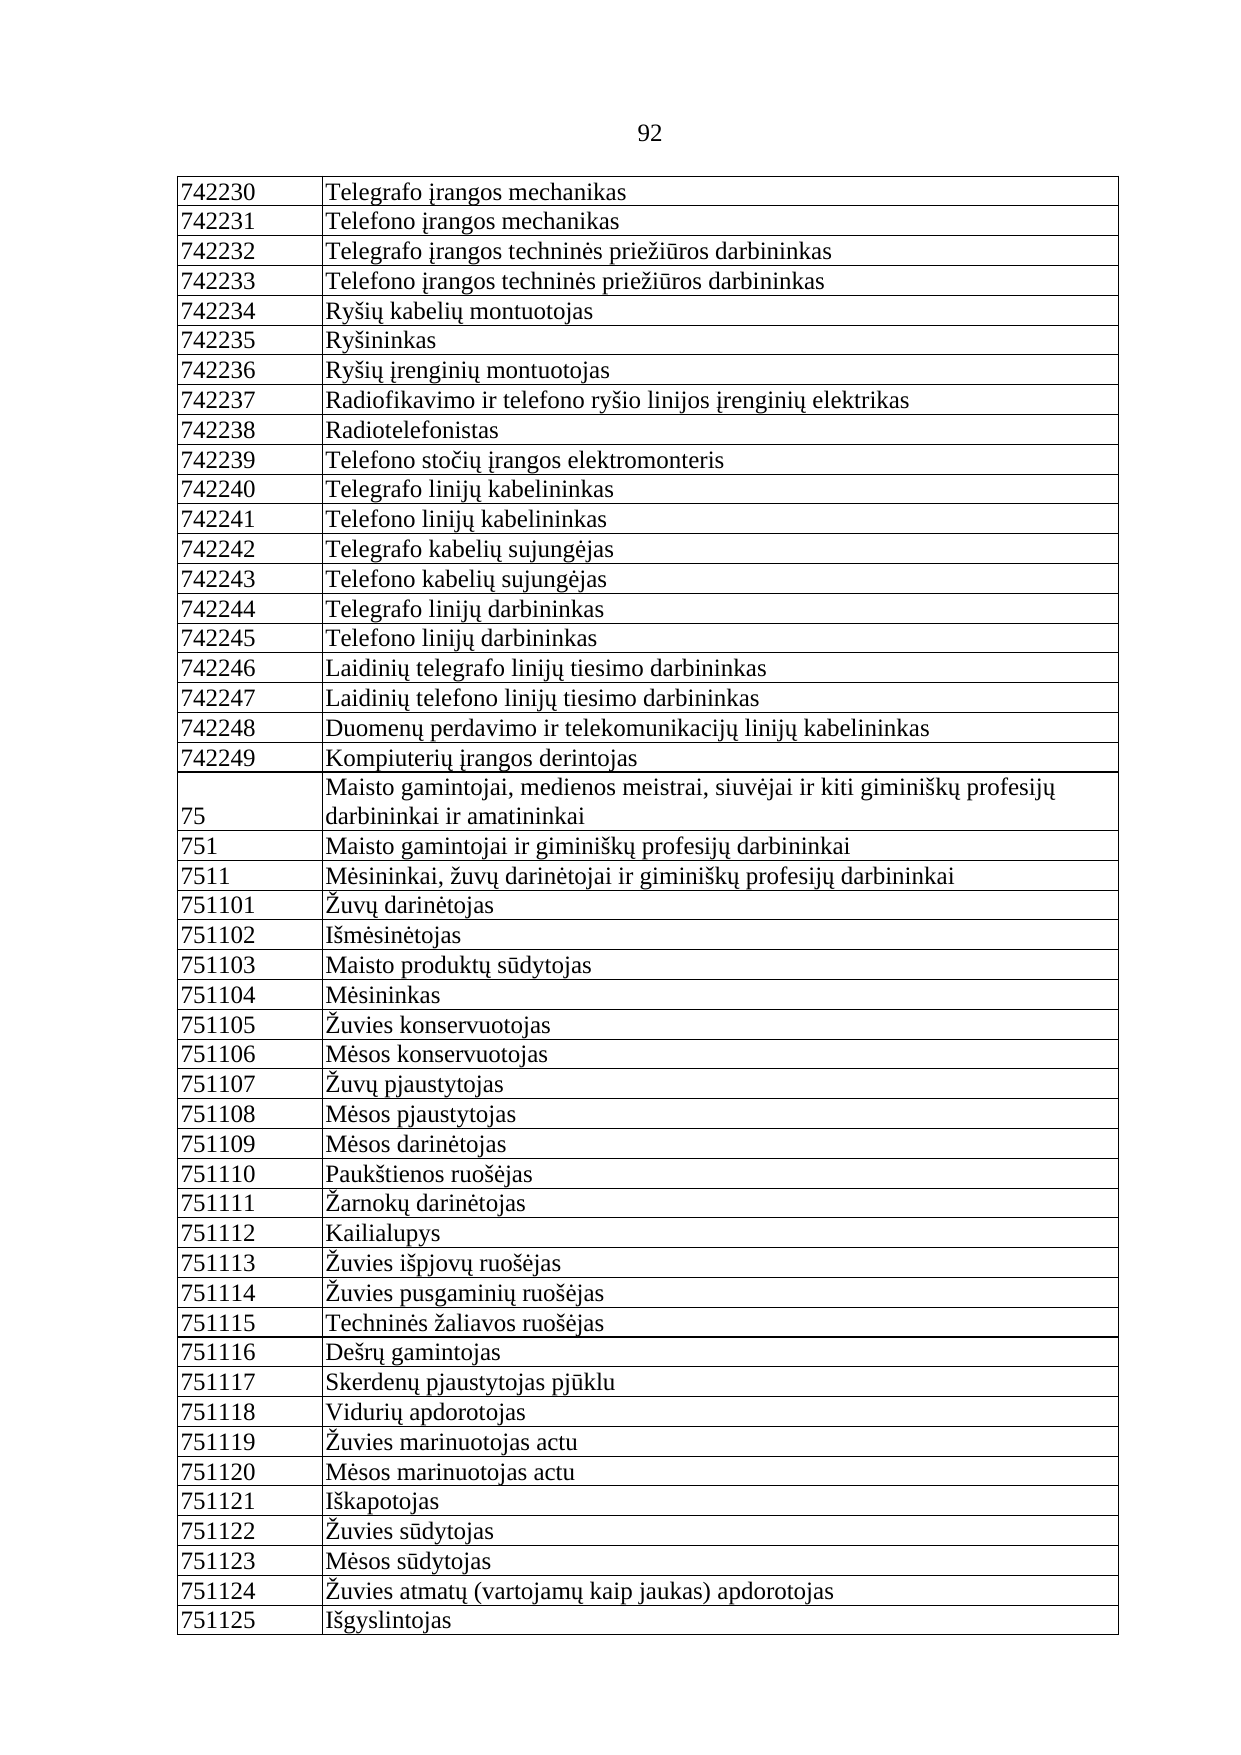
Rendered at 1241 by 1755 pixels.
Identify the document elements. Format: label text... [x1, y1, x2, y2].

table_cell 751108 [178, 1099, 322, 1128]
table_cell Radiofikavimo ir telefono ryšio linijos įrenginių elektrikas [323, 385, 1118, 414]
table_cell Laidinių telegrafo linijų tiesimo darbininkas [323, 653, 1118, 682]
table_cell Telegrafo įrangos mechanikas [323, 177, 1118, 205]
table_cell 751103 [178, 950, 322, 979]
table_cell 751 [178, 831, 322, 860]
table_cell 751113 [178, 1248, 322, 1277]
table_cell 742236 [178, 355, 322, 384]
table_cell 75 [178, 773, 322, 830]
table_cell Paukštienos ruošėjas [323, 1159, 1118, 1187]
table_cell 742245 [178, 624, 322, 652]
table_cell Mėsos darinėtojas [323, 1129, 1118, 1158]
table_cell Telegrafo kabelių sujungėjas [323, 534, 1118, 563]
table_cell Telegrafo įrangos techninės priežiūros darbininkas [323, 236, 1118, 265]
table_cell 751114 [178, 1278, 322, 1307]
table_cell 742248 [178, 713, 322, 742]
table_cell Žarnokų darinėtojas [323, 1189, 1118, 1217]
table_cell 742241 [178, 504, 322, 533]
table_cell Žuvies marinuotojas actu [323, 1427, 1118, 1456]
table_cell 751124 [178, 1576, 322, 1604]
table_cell 751102 [178, 920, 322, 949]
table_cell 751119 [178, 1427, 322, 1456]
table_cell Maisto produktų sūdytojas [323, 950, 1118, 979]
table_cell Ryšių įrenginių montuotojas [323, 355, 1118, 384]
table_cell 751121 [178, 1486, 322, 1515]
table_cell 742242 [178, 534, 322, 563]
table_cell 742237 [178, 385, 322, 414]
table_cell 751107 [178, 1069, 322, 1098]
table_cell 742246 [178, 653, 322, 682]
table_cell 751122 [178, 1516, 322, 1545]
table_cell 751111 [178, 1189, 322, 1217]
table_cell Iškapotojas [323, 1486, 1118, 1515]
table_cell Telefono linijų darbininkas [323, 624, 1118, 652]
table_cell 742240 [178, 475, 322, 503]
table_cell 751118 [178, 1397, 322, 1426]
table_cell Žuvų pjaustytojas [323, 1069, 1118, 1098]
table_cell Mėsininkas [323, 980, 1118, 1009]
table_cell Mėsininkai, žuvų darinėtojai ir giminiškų profesijų darbininkai [323, 861, 1118, 889]
table_cell Mėsos pjaustytojas [323, 1099, 1118, 1128]
table_cell 742247 [178, 683, 322, 712]
table_cell 751123 [178, 1546, 322, 1575]
table_cell 751110 [178, 1159, 322, 1187]
table_cell Dešrų gamintojas [323, 1338, 1118, 1366]
table_cell Išmėsinėtojas [323, 920, 1118, 949]
table_cell Mėsos sūdytojas [323, 1546, 1118, 1575]
table_cell Telefono įrangos mechanikas [323, 206, 1118, 235]
table_cell Telegrafo linijų darbininkas [323, 594, 1118, 622]
table_cell 751112 [178, 1218, 322, 1247]
table_cell Ryšių kabelių montuotojas [323, 296, 1118, 324]
table_cell Žuvies pusgaminių ruošėjas [323, 1278, 1118, 1307]
table_cell Mėsos konservuotojas [323, 1040, 1118, 1068]
table_cell 751116 [178, 1338, 322, 1366]
table_cell Vidurių apdorotojas [323, 1397, 1118, 1426]
table_cell Žuvies sūdytojas [323, 1516, 1118, 1545]
table_cell Žuvies atmatų (vartojamų kaip jaukas) apdorotojas [323, 1576, 1118, 1604]
table_cell 742233 [178, 266, 322, 295]
table_cell 742239 [178, 445, 322, 473]
table_cell Kailialupys [323, 1218, 1118, 1247]
table_cell Žuvies išpjovų ruošėjas [323, 1248, 1118, 1277]
table_cell Išgyslintojas [323, 1606, 1118, 1634]
table_cell Skerdenų pjaustytojas pjūklu [323, 1367, 1118, 1396]
table_cell 751120 [178, 1457, 322, 1485]
table_cell 742232 [178, 236, 322, 265]
table_cell Ryšininkas [323, 326, 1118, 354]
table_cell Telefono stočių įrangos elektromonteris [323, 445, 1118, 473]
table_cell Kompiuterių įrangos derintojas [323, 743, 1118, 771]
table_cell 751105 [178, 1010, 322, 1038]
table_cell Telegrafo linijų kabelininkas [323, 475, 1118, 503]
table_cell 742234 [178, 296, 322, 324]
table_cell Telefono kabelių sujungėjas [323, 564, 1118, 593]
table_cell Maisto gamintojai, medienos meistrai, siuvėjai ir kiti giminiškų profesijų darbininkai ir amatininkai [323, 773, 1118, 830]
table_cell Žuvies konservuotojas [323, 1010, 1118, 1038]
table_cell 751101 [178, 891, 322, 919]
table_cell Duomenų perdavimo ir telekomunikacijų linijų kabelininkas [323, 713, 1118, 742]
table_cell 751109 [178, 1129, 322, 1158]
table_cell Mėsos marinuotojas actu [323, 1457, 1118, 1485]
table_cell 742238 [178, 415, 322, 444]
table_cell Telefono linijų kabelininkas [323, 504, 1118, 533]
table_cell 751125 [178, 1606, 322, 1634]
table_cell Techninės žaliavos ruošėjas [323, 1308, 1118, 1336]
table_cell 742235 [178, 326, 322, 354]
table_cell 751115 [178, 1308, 322, 1336]
table_cell 751104 [178, 980, 322, 1009]
table_cell 751117 [178, 1367, 322, 1396]
table_cell 742249 [178, 743, 322, 771]
table_cell Laidinių telefono linijų tiesimo darbininkas [323, 683, 1118, 712]
table_cell 7511 [178, 861, 322, 889]
table_cell 742230 [178, 177, 322, 205]
table_cell Radiotelefonistas [323, 415, 1118, 444]
table_cell Maisto gamintojai ir giminiškų profesijų darbininkai [323, 831, 1118, 860]
table_cell 742231 [178, 206, 322, 235]
table_cell 751106 [178, 1040, 322, 1068]
table_cell Žuvų darinėtojas [323, 891, 1118, 919]
table_cell Telefono įrangos techninės priežiūros darbininkas [323, 266, 1118, 295]
table_cell 742243 [178, 564, 322, 593]
table_cell 742244 [178, 594, 322, 622]
